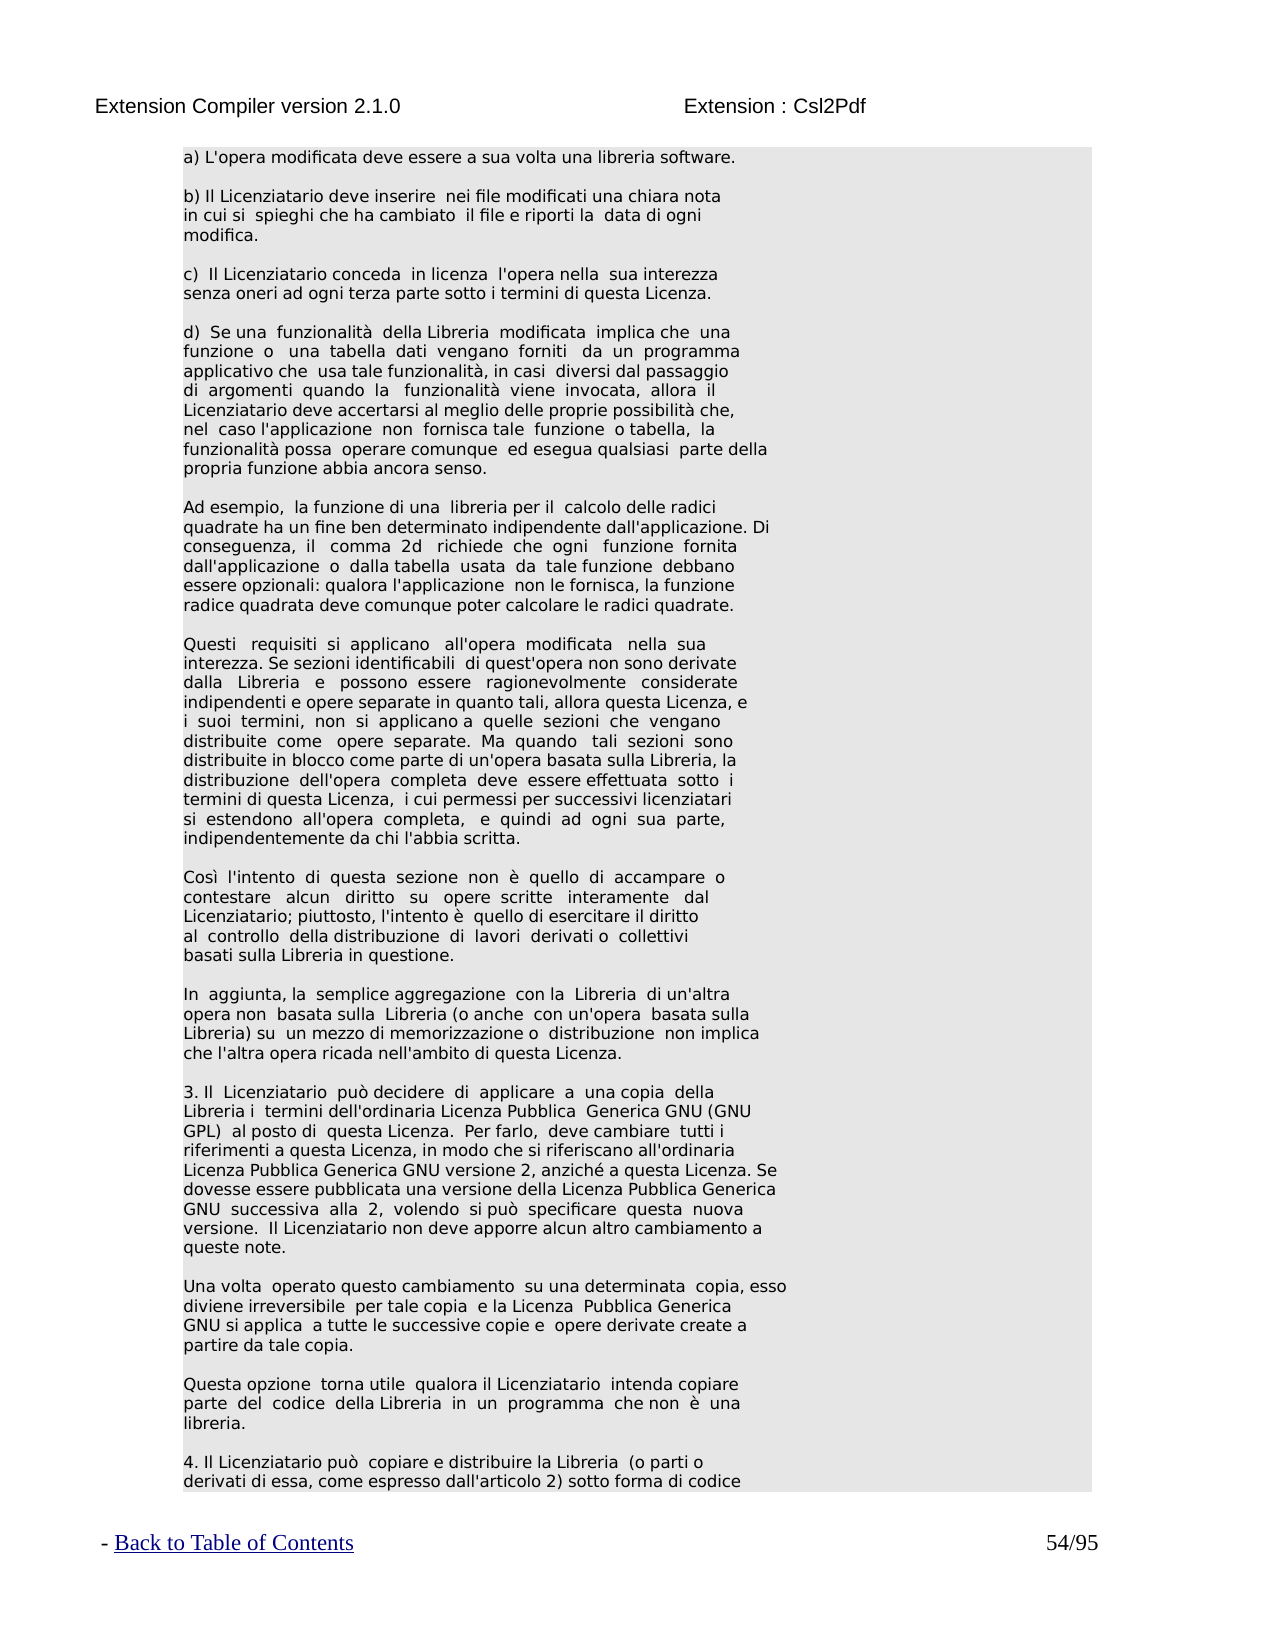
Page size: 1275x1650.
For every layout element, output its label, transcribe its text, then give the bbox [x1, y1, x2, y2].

text che l'altra opera ricada nell'ambito di questa Licenza. [183, 1043, 1092, 1063]
text a) L'opera modificata deve essere a sua volta una libreria software. [183, 147, 1092, 167]
text essere opzionali: qualora l'applicazione non le fornisca, la funzione [183, 576, 1092, 596]
text distribuite come opere separate. Ma quando tali sezioni sono [183, 732, 1092, 751]
text funzionalità possa operare comunque ed esegua qualsiasi parte della [183, 440, 1092, 459]
text versione. Il Licenziatario non deve apporre alcun altro cambiamento a [183, 1219, 1092, 1238]
text nel caso l'applicazione non fornisca tale funzione o tabella, la [183, 420, 1092, 440]
text Questi requisiti si applicano all'opera modificata nella sua [183, 634, 1092, 654]
text senza oneri ad ogni terza parte sotto i termini di questa Licenza. [183, 284, 1092, 303]
text 4. Il Licenziatario può copiare e distribuire la Libreria (o parti o [183, 1453, 1092, 1472]
text GNU successiva alla 2, volendo si può specificare questa nuova [183, 1199, 1092, 1219]
text interezza. Se sezioni identificabili di quest'opera non sono derivate [183, 654, 1092, 673]
text Una volta operato questo cambiamento su una determinata copia, esso [183, 1277, 1092, 1297]
text Libreria i termini dell'ordinaria Licenza Pubblica Generica GNU (GNU [183, 1102, 1092, 1121]
text d) Se una funzionalità della Libreria modificata implica che una [183, 323, 1092, 342]
text 3. Il Licenziatario può decidere di applicare a una copia della [183, 1082, 1092, 1102]
text Licenziatario; piuttosto, l'intento è quello di esercitare il diritto [183, 907, 1092, 927]
text derivati di essa, come espresso dall'articolo 2) sotto forma di codice [183, 1472, 1092, 1492]
text dall'applicazione o dalla tabella usata da tale funzione debbano [183, 557, 1092, 576]
text Licenziatario deve accertarsi al meglio delle proprie possibilità che, [183, 401, 1092, 420]
text Ad esempio, la funzione di una libreria per il calcolo delle radici [183, 498, 1092, 518]
text propria funzione abbia ancora senso. [183, 459, 1092, 479]
text diviene irreversibile per tale copia e la Licenza Pubblica Generica [183, 1297, 1092, 1316]
text parte del codice della Libreria in un programma che non è una [183, 1394, 1092, 1414]
text distribuite in blocco come parte di un'opera basata sulla Libreria, la [183, 751, 1092, 771]
text riferimenti a questa Licenza, in modo che si riferiscano all'ordinaria [183, 1141, 1092, 1160]
text partire da tale copia. [183, 1336, 1092, 1355]
text indipendenti e opere separate in quanto tali, allora questa Licenza, e [183, 693, 1092, 712]
text modifica. [183, 225, 1092, 245]
text termini di questa Licenza, i cui permessi per successivi licenziatari [183, 790, 1092, 810]
text Così l'intento di questa sezione non è quello di accampare o [183, 868, 1092, 888]
text indipendentemente da chi l'abbia scritta. [183, 829, 1092, 849]
text distribuzione dell'opera completa deve essere effettuata sotto i [183, 771, 1092, 790]
text al controllo della distribuzione di lavori derivati o collettivi [183, 927, 1092, 946]
text libreria. [183, 1414, 1092, 1433]
text GNU si applica a tutte le successive copie e opere derivate create a [183, 1316, 1092, 1336]
text radice quadrata deve comunque poter calcolare le radici quadrate. [183, 596, 1092, 615]
text opera non basata sulla Libreria (o anche con un'opera basata sulla [183, 1004, 1092, 1024]
text Questa opzione torna utile qualora il Licenziatario intenda copiare [183, 1375, 1092, 1394]
text applicativo che usa tale funzionalità, in casi diversi dal passaggio [183, 362, 1092, 381]
text dovesse essere pubblicata una versione della Licenza Pubblica Generica [183, 1180, 1092, 1199]
text conseguenza, il comma 2d richiede che ogni funzione fornita [183, 537, 1092, 557]
text si estendono all'opera completa, e quindi ad ogni sua parte, [183, 810, 1092, 829]
text contestare alcun diritto su opere scritte interamente dal [183, 888, 1092, 907]
text In aggiunta, la semplice aggregazione con la Libreria di un'altra [183, 985, 1092, 1004]
text funzione o una tabella dati vengano forniti da un programma [183, 342, 1092, 362]
text quadrate ha un fine ben determinato indipendente dall'applicazione. Di [183, 518, 1092, 537]
text queste note. [183, 1238, 1092, 1258]
text in cui si spieghi che ha cambiato il file e riporti la data di ogni [183, 206, 1092, 225]
text GPL) al posto di questa Licenza. Per farlo, deve cambiare tutti i [183, 1121, 1092, 1141]
text c) Il Licenziatario conceda in licenza l'opera nella sua interezza [183, 264, 1092, 284]
text basati sulla Libreria in questione. [183, 946, 1092, 966]
text di argomenti quando la funzionalità viene invocata, allora il [183, 381, 1092, 401]
text b) Il Licenziatario deve inserire nei file modificati una chiara nota [183, 186, 1092, 206]
text Licenza Pubblica Generica GNU versione 2, anziché a questa Licenza. Se [183, 1160, 1092, 1180]
text Libreria) su un mezzo di memorizzazione o distribuzione non implica [183, 1024, 1092, 1043]
text dalla Libreria e possono essere ragionevolmente considerate [183, 673, 1092, 693]
text i suoi termini, non si applicano a quelle sezioni che vengano [183, 712, 1092, 732]
